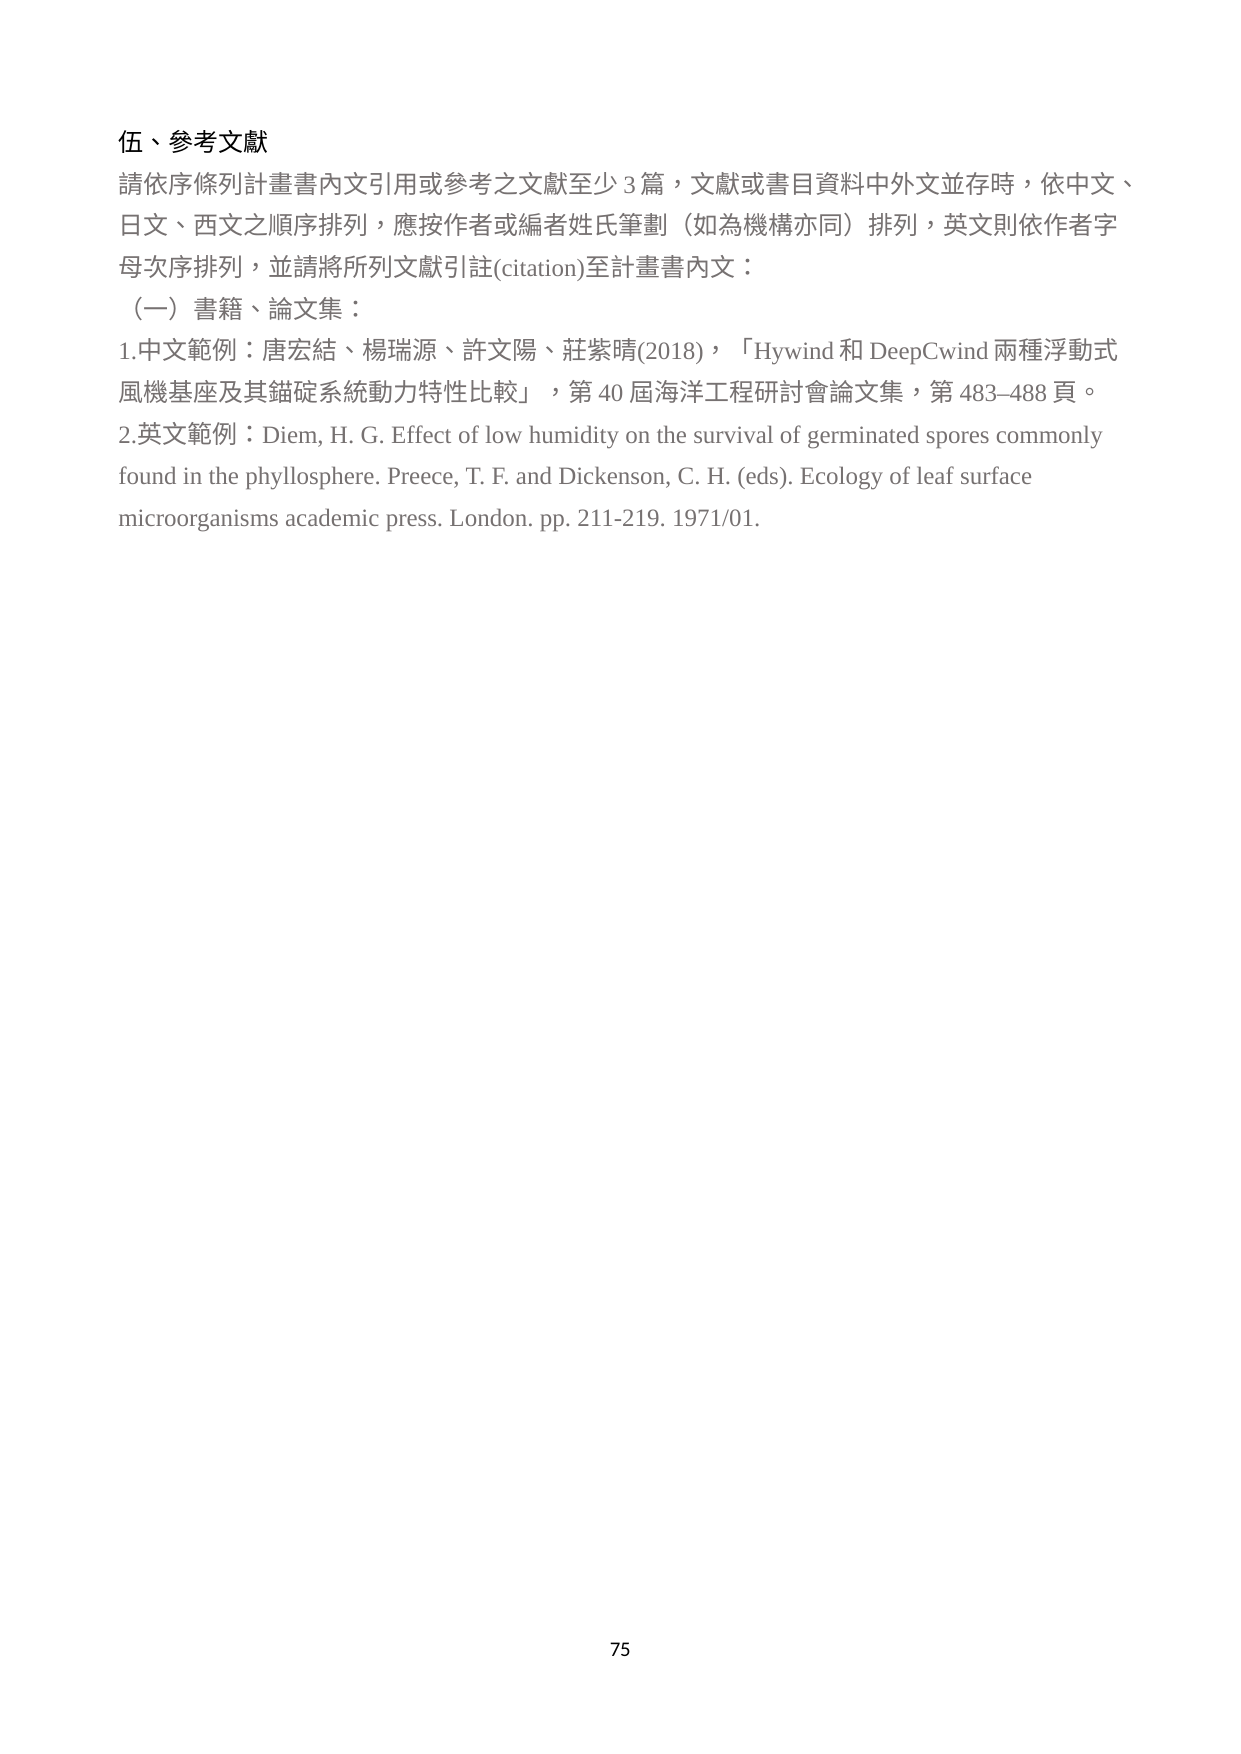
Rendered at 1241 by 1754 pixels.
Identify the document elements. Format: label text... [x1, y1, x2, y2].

text 1.中文範例：唐宏結、楊瑞源、許文陽、莊紫晴(2018)，「Hywind和DeepCwind兩種浮動式風機基座及其錨碇系統動力特性比較」，第40 屆海洋工程研討會論文集，第483–488頁。 [118, 326, 1122, 410]
text 2.英文範例：Diem, H. G. Effect of low humidity on the survival of germinated spores commonly found in the phyllosphere. Preece, T. F. and Dickenson, C. H. (eds). Ecology of leaf surface microorganisms academic press. London. pp. 211-219. 1971/01. [118, 410, 1122, 535]
text （一）書籍、論文集： [118, 285, 1122, 326]
text 伍、參考文獻 [118, 118, 1122, 160]
text 請依序條列計畫書內文引用或參考之文獻至少3篇，文獻或書目資料中外文並存時，依中文、日文、西文之順序排列，應按作者或編者姓氏筆劃（如為機構亦同）排列，英文則依作者字母次序排列，並請將所列文獻引註(citation)至計畫書內文： [118, 160, 1122, 285]
